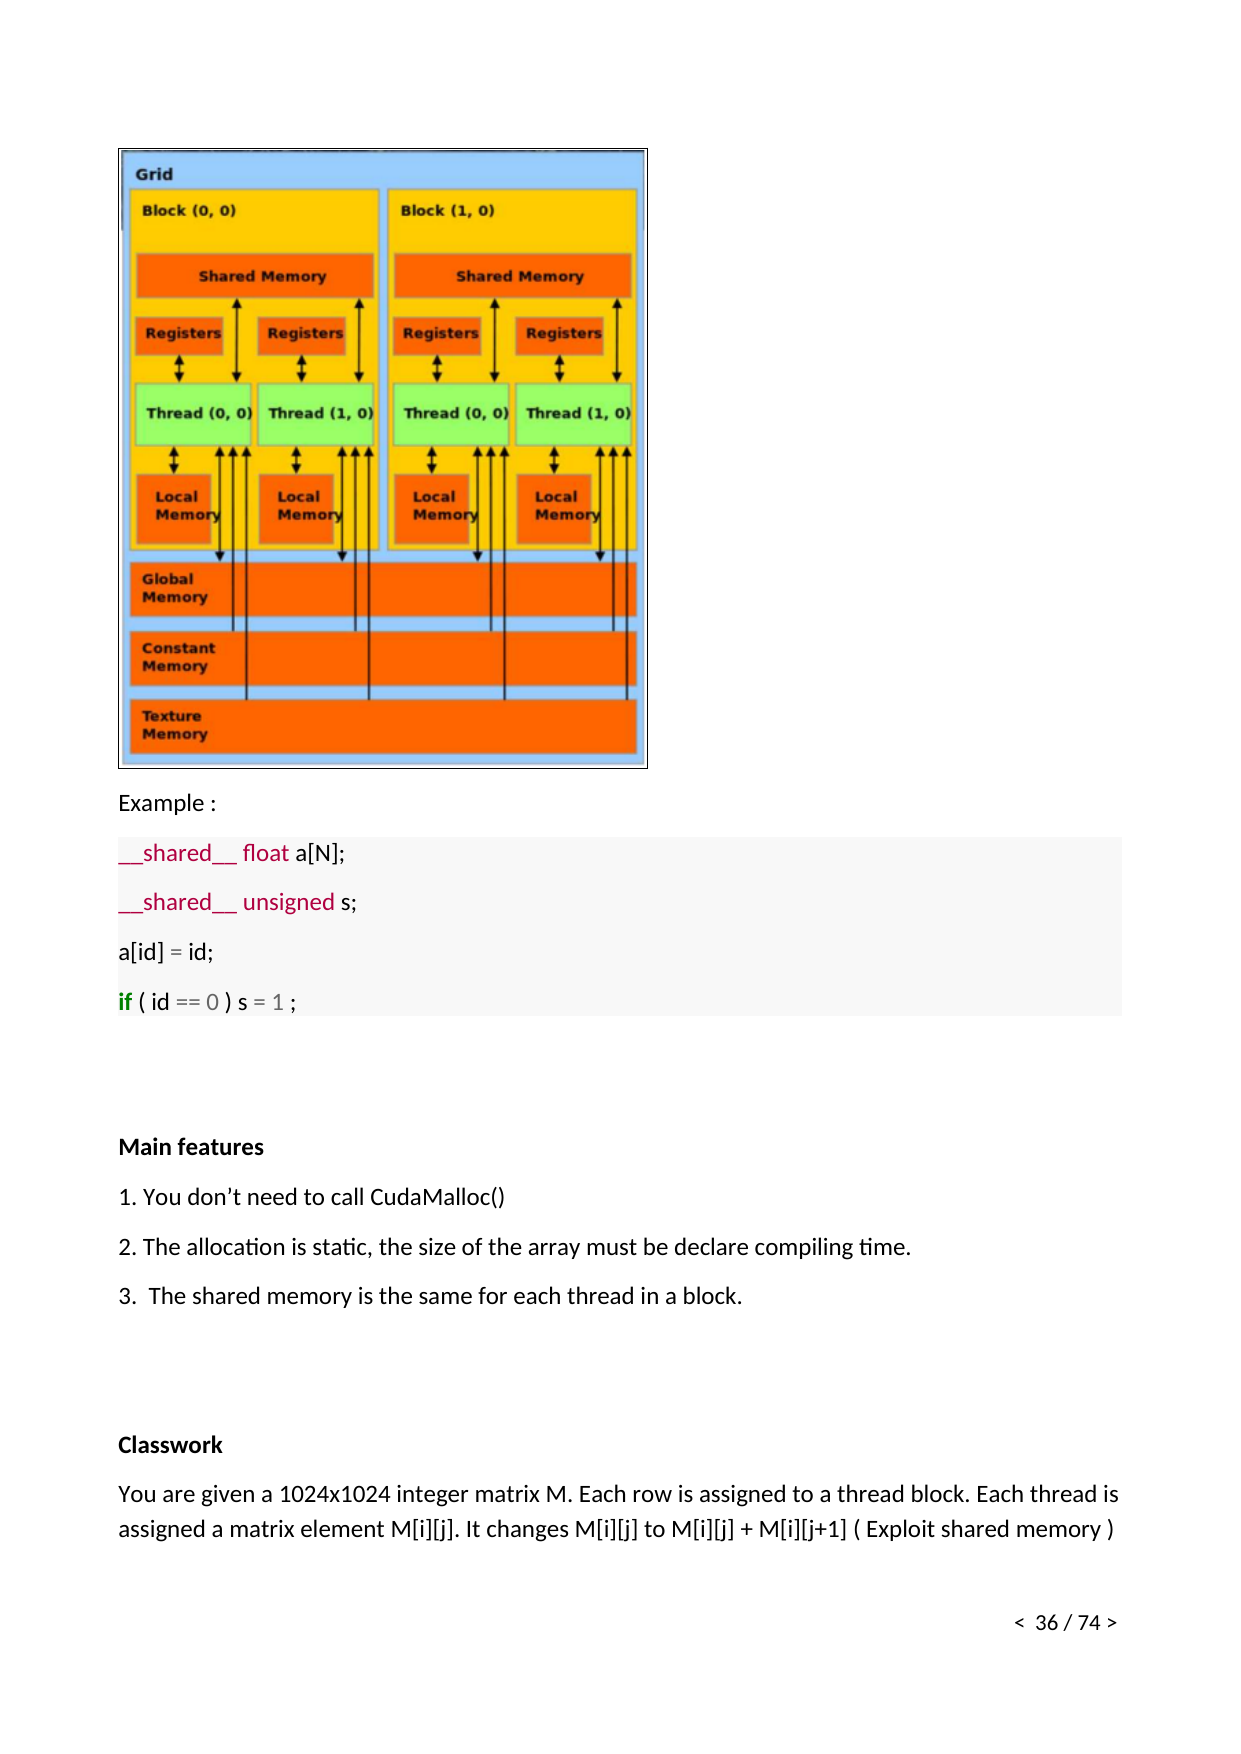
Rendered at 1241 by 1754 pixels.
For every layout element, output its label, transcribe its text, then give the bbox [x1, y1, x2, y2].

text Main features [118, 1132, 1122, 1162]
picture [121, 150, 645, 766]
text You are given a 1024x1024 integer matrix M. Each row is assigned to a thread block. Each thread is assigned a matrix element M[i][j]. It changes M[i][j] to M[i][j] + M[i][j+1] ( Exploit shared memory ) [118, 1479, 1122, 1544]
text if ( id == 0 ) s = 1 ; [118, 986, 1122, 1016]
text 2. The allocation is static, the size of the array must be declare compiling time. [118, 1231, 1122, 1261]
text Example : [118, 787, 1122, 818]
text __shared__ unsigned s; [118, 887, 1122, 917]
text 1. You don’t need to call CudaMalloc() [118, 1181, 1122, 1212]
text Classwork [118, 1429, 1122, 1459]
text __shared__ float a[N]; [118, 837, 1122, 867]
text 3. The shared memory is the same for each thread in a block. [118, 1280, 1122, 1311]
text a[id] = id; [118, 936, 1122, 967]
